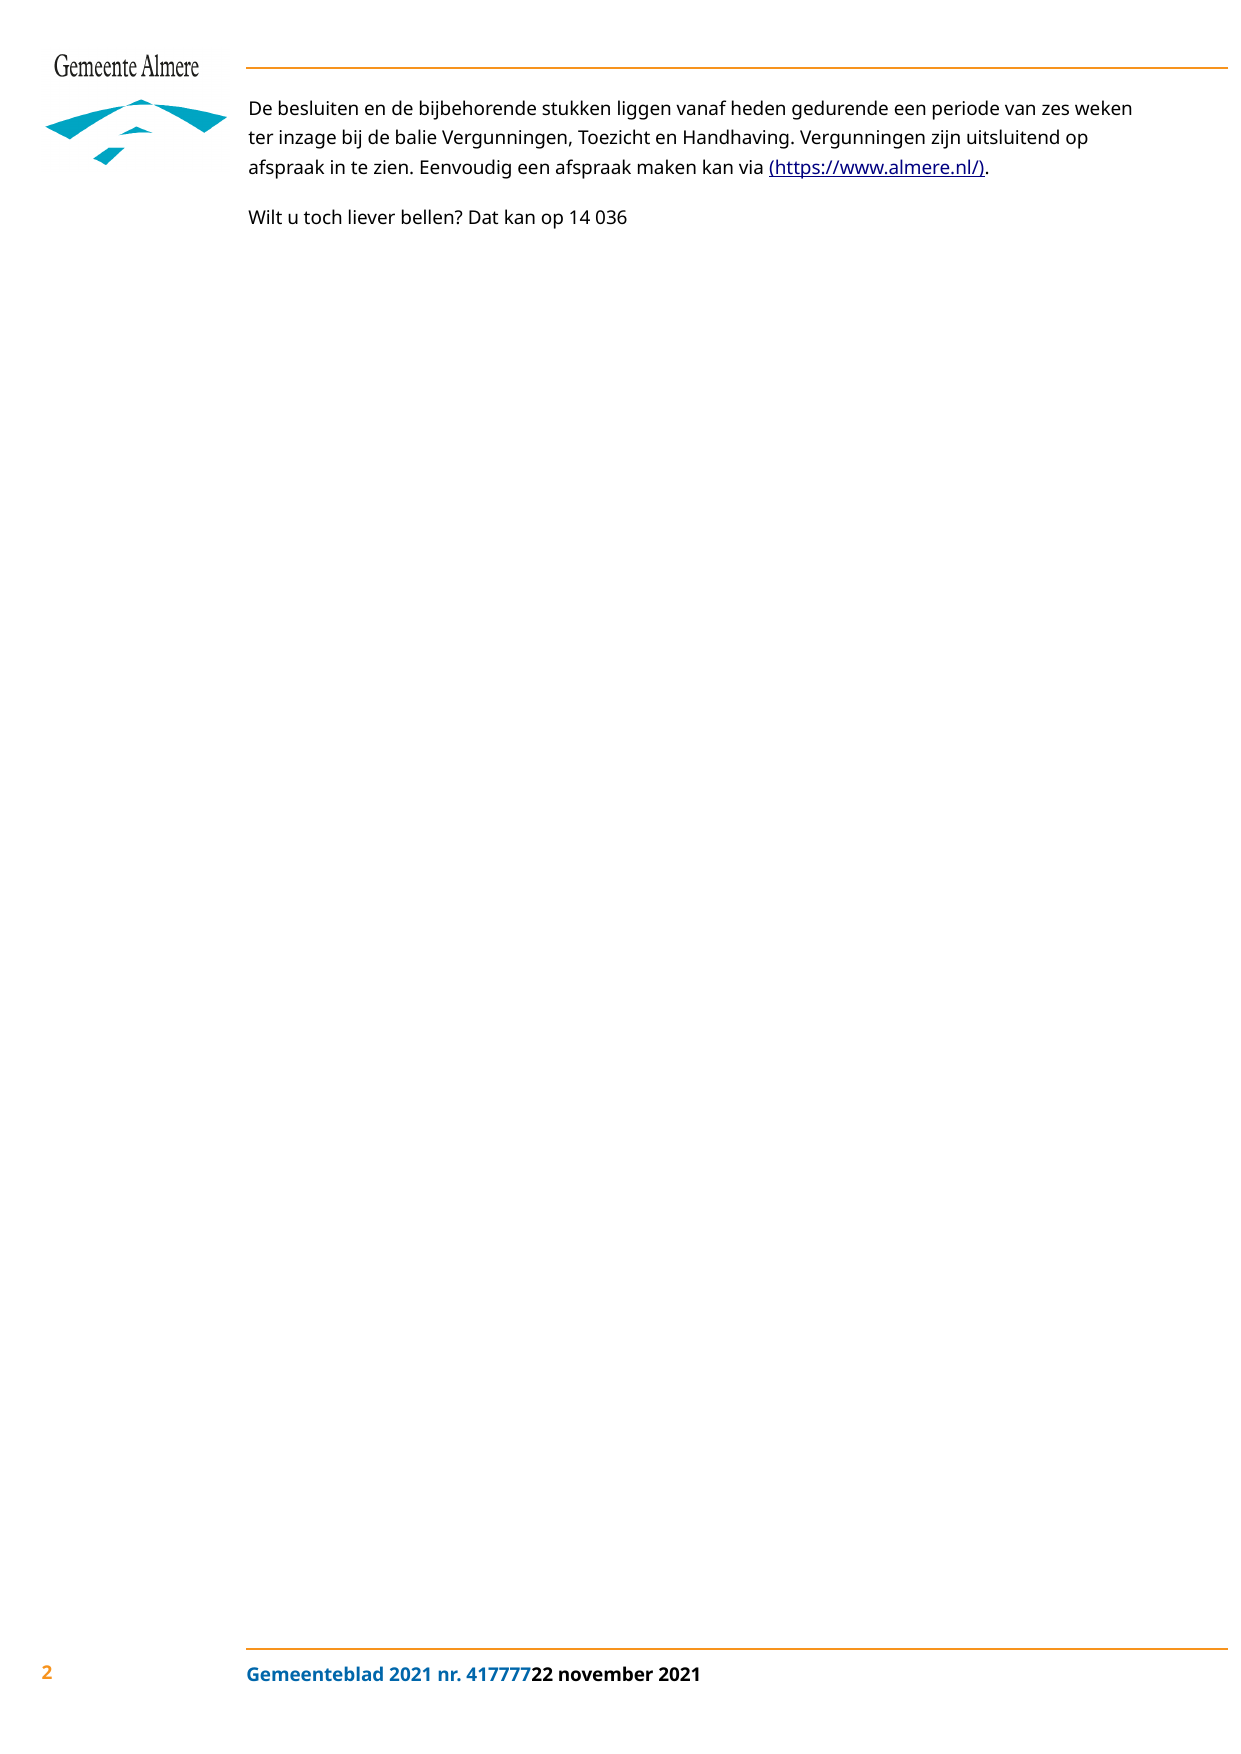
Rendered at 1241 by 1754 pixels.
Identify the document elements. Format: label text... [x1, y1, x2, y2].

text De besluiten en de bijbehorende stukken liggen vanaf heden gedurende een periode van zes weken ter inzage bij de balie Vergunningen, Toezicht en Handhaving. Vergunningen zijn uitsluitend op afspraak in te zien. Eenvoudig een afspraak maken kan via (https://www.almere.nl/). [248, 95, 1152, 180]
picture [41, 47, 231, 172]
text Wilt u toch liever bellen? Dat kan op 14 036 [248, 204, 1152, 230]
